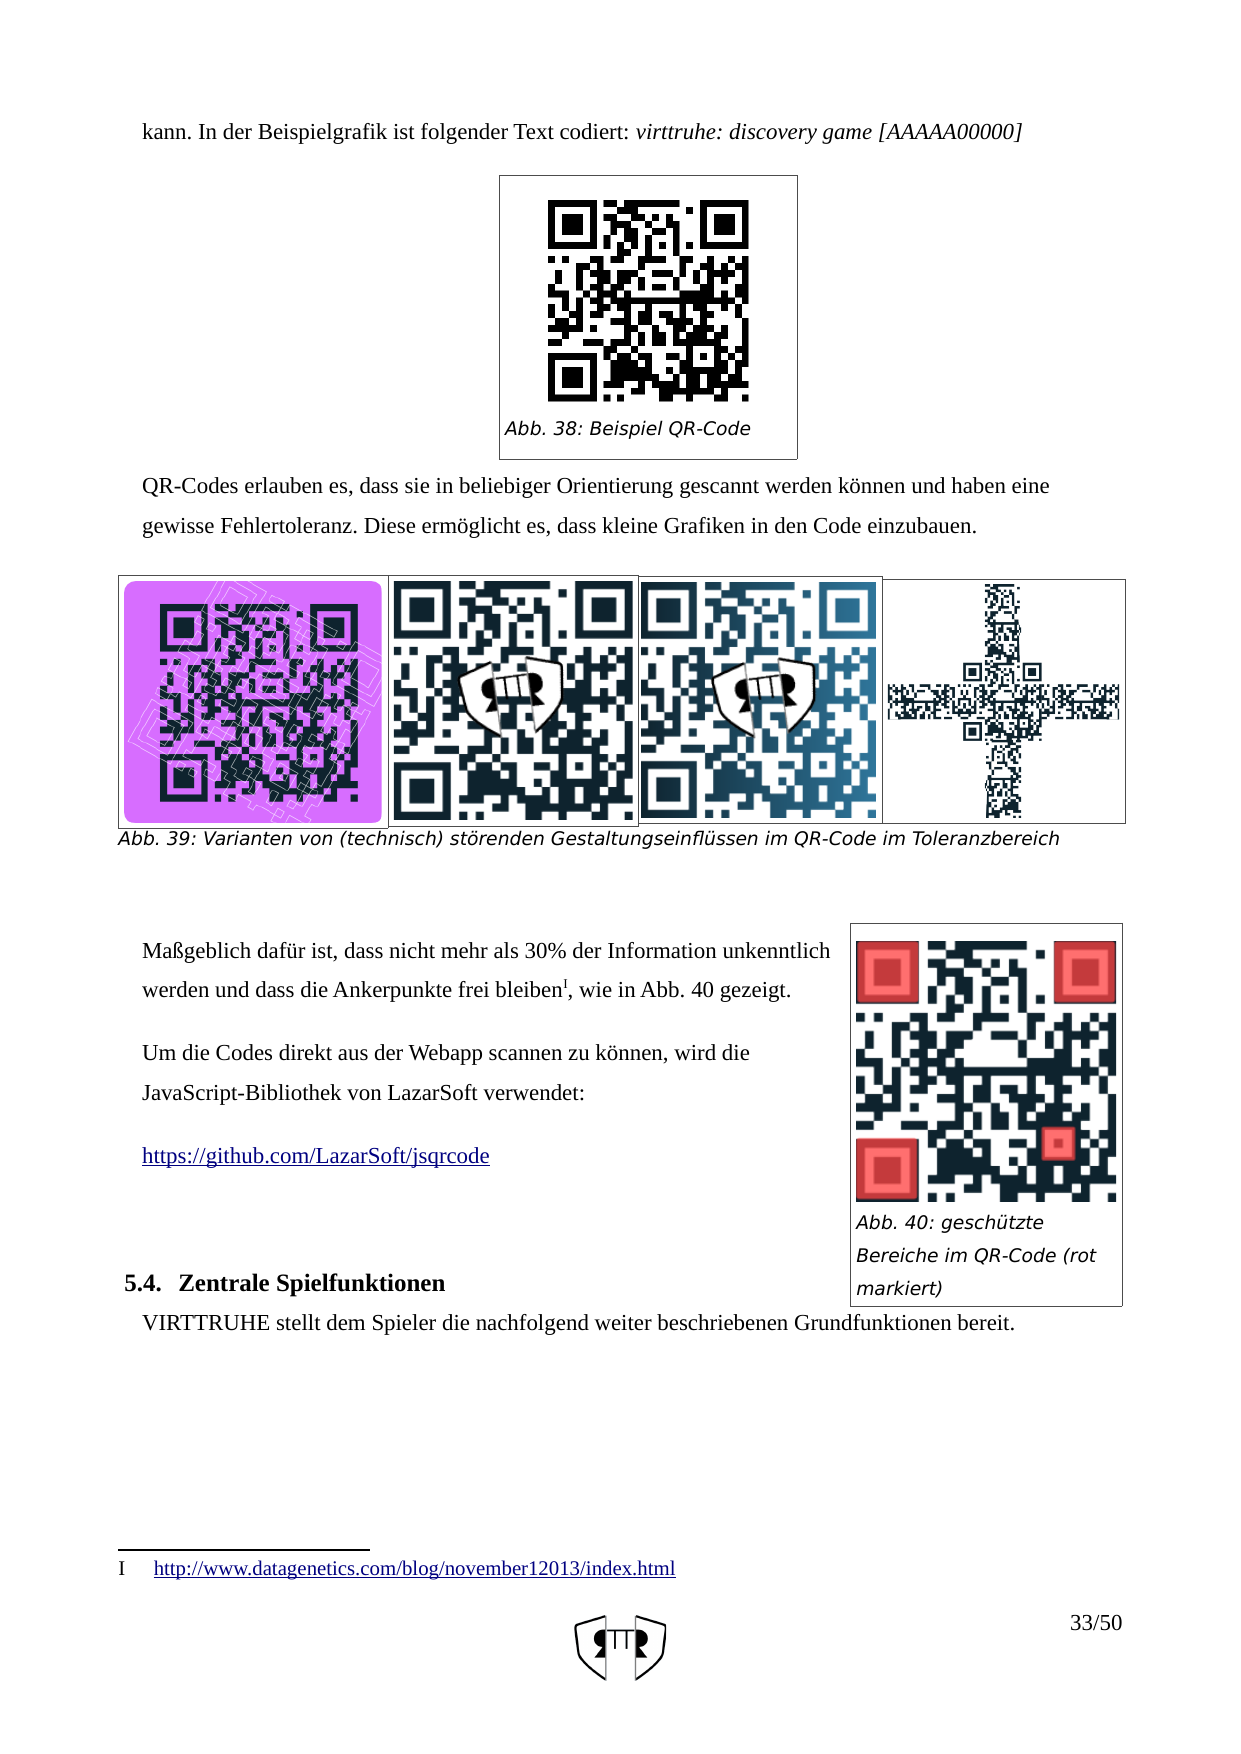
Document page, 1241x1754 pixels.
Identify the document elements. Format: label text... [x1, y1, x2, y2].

text Abb. 40: geschützte Bereiche im QR-Code (rot markiert) [856, 1202, 1116, 1300]
picture [856, 941, 1117, 1202]
text https://github.com/LazarSoft/jsqrcode [142, 1142, 850, 1168]
text [851, 924, 1122, 1306]
text Abb. 39: Varianten von (technisch) störenden Gestaltungseinflüssen im QR-Code im Toleranzbereich [118, 576, 1122, 850]
picture [541, 193, 755, 408]
picture [887, 584, 1120, 818]
text [883, 580, 1125, 823]
text http://www.datagenetics.com/blog/november12013/index.html [118, 1556, 1122, 1580]
picture [393, 581, 633, 820]
picture [124, 581, 382, 823]
text Maßgeblich dafür ist, dass nicht mehr als 30% der Information unkenntlich werden und dass die Ankerpunkte frei bleiben, wie in Abb. 40 gezeigt. [142, 937, 850, 1003]
text Abb. 38: Beispiel QR-Code [505, 408, 791, 440]
text [639, 575, 1122, 579]
text kann. In der Beispielgrafik ist folgender Text codiert: virttruhe: discovery game [AAAAA00000] [142, 118, 1122, 144]
text QR-Codes erlauben es, dass sie in beliebiger Orientierung gescannt werden können und haben eine gewisse Fehlertoleranz. Diese ermöglicht es, dass kleine Grafiken in den Code einzubauen. [142, 176, 1122, 538]
subtitle Zentrale Spielfunktionen [124, 1268, 850, 1297]
text Um die Codes direkt aus der Webapp scannen zu können, wird die JavaScript-Bibliothek von LazarSoft verwendet: [142, 1039, 850, 1105]
picture [641, 582, 876, 818]
picture [574, 1615, 667, 1681]
subtitle VIRTTRUHE stellt dem Spieler die nachfolgend weiter beschriebenen Grundfunktionen bereit. [142, 1309, 1122, 1335]
